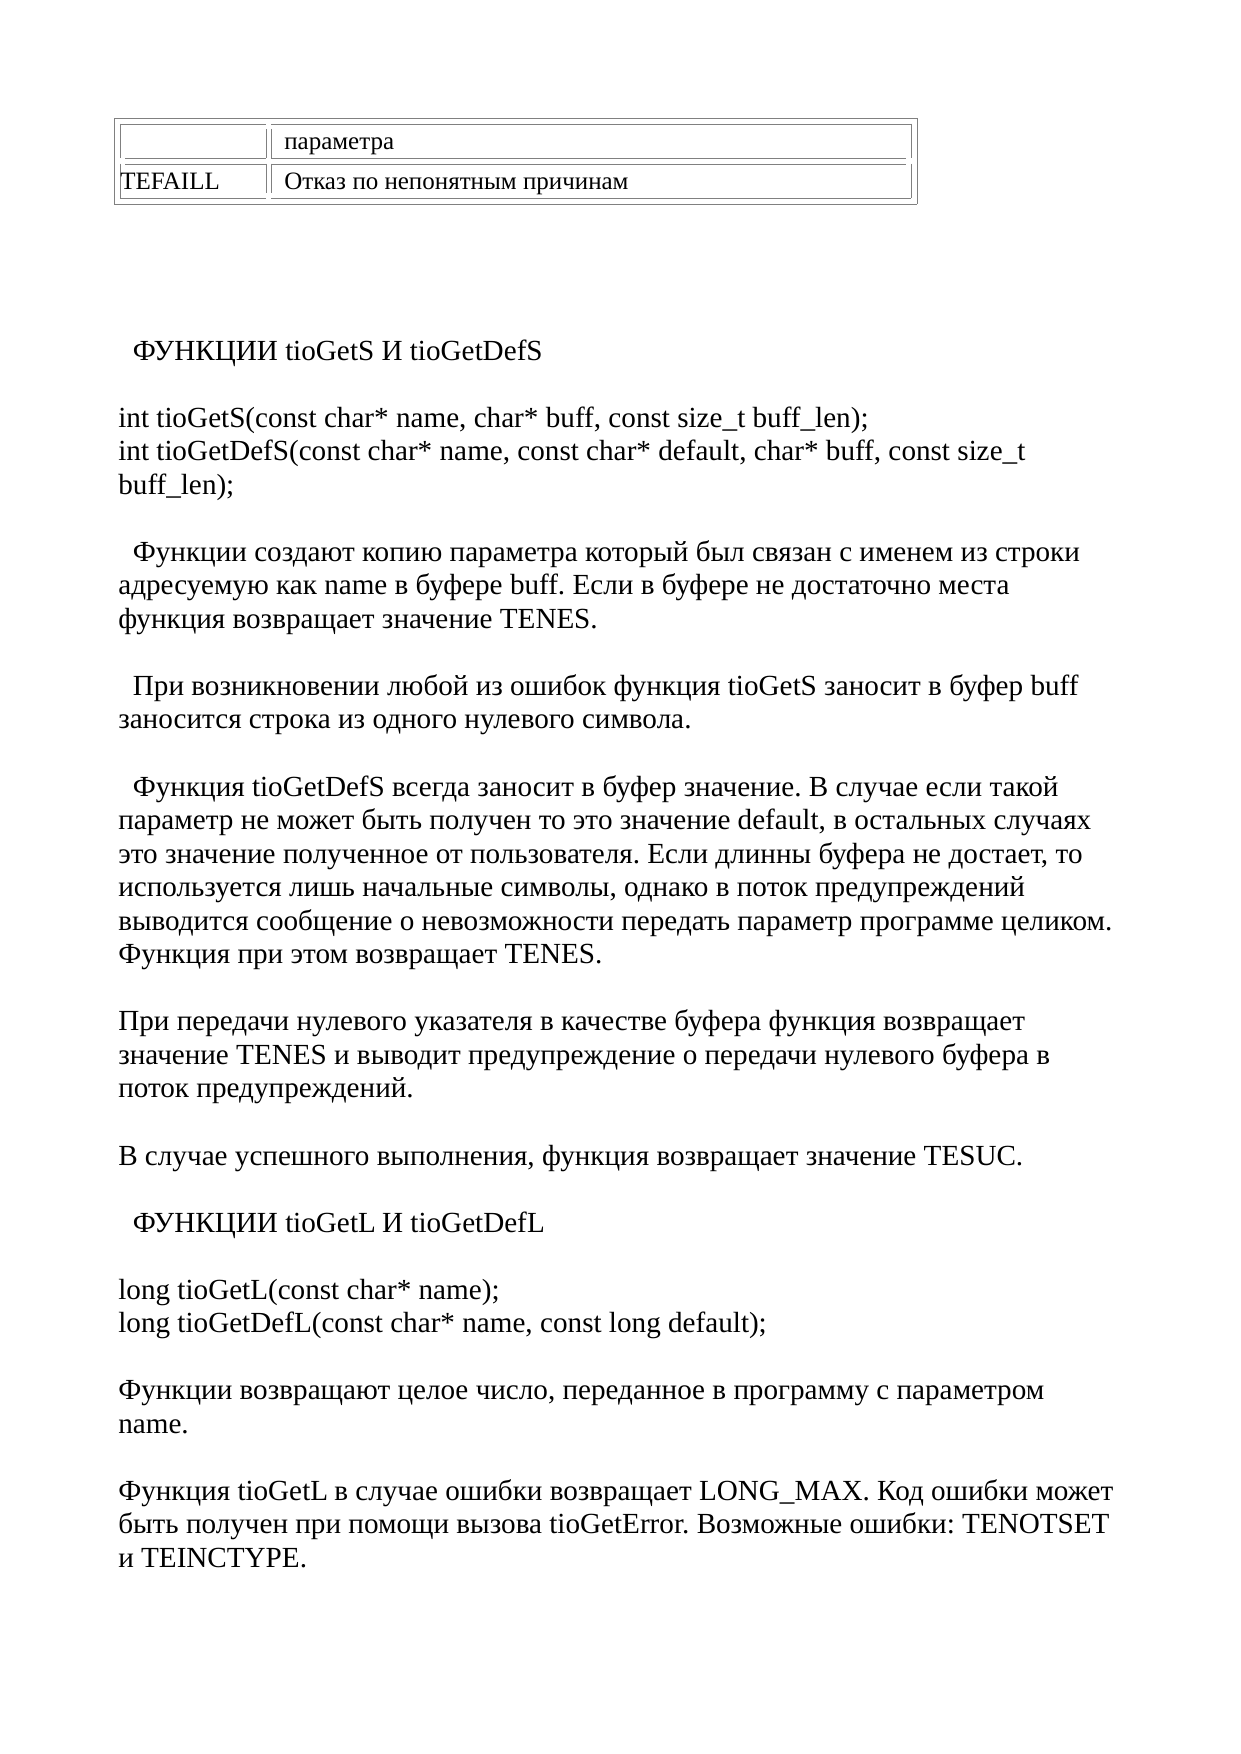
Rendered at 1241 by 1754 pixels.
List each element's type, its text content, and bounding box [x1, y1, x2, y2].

title long tioGetL(const char* name); [118, 1272, 1122, 1305]
title int tioGetS(const char* name, char* buff, const size_t buff_len); [118, 400, 1122, 433]
title Функция tioGetDefS всегда заносит в буфер значение. В случае если такой параметр не может быть получен то это значение default, в остальных случаях это значение полученное от пользователя. Если длинны буфера не достает, то используется лишь начальные символы, однако в поток предупреждений выводится сообщение о невозможности передать параметр программе целиком. Функция при этом возвращает TENES. [118, 769, 1122, 970]
title int tioGetDefS(const char* name, const char* default, char* buff, const size_t buff_len); [118, 433, 1122, 500]
title Функции создают копию параметра который был связан с именем из строки адресуемую как name в буфере buff. Если в буфере не достаточно места функция возвращает значение TENES. [118, 534, 1122, 634]
table_cell параметра [269, 119, 914, 158]
table_cell [117, 119, 269, 158]
title Функция tioGetL в случае ошибки возвращает LONG_MAX. Код ошибки может быть получен при помощи вызова tioGetError. Возможные ошибки: TENOTSET и TEINCTYPE. [118, 1473, 1122, 1574]
title long tioGetDefL(const char* name, const long default); [118, 1305, 1122, 1339]
title При передачи нулевого указателя в качестве буфера функция возвращает значение TENES и выводит предупреждение о передачи нулевого буфера в поток предупреждений. [118, 1003, 1122, 1104]
title При возникновении любой из ошибок функция tioGetS заносит в буфер buff заносится строка из одного нулевого символа. [118, 668, 1122, 735]
title ФУНКЦИИ tioGetL И tioGetDefL [118, 1205, 1122, 1238]
table_cell Отказ по непонятным причинам [269, 158, 914, 198]
title Функции возвращают целое число, переданное в программу с параметром name. [118, 1372, 1122, 1439]
table_cell TEFAILL [117, 158, 269, 198]
title ФУНКЦИИ tioGetS И tioGetDefS [118, 333, 1122, 366]
title В случае успешного выполнения, функция возвращает значение TESUC. [118, 1138, 1122, 1171]
